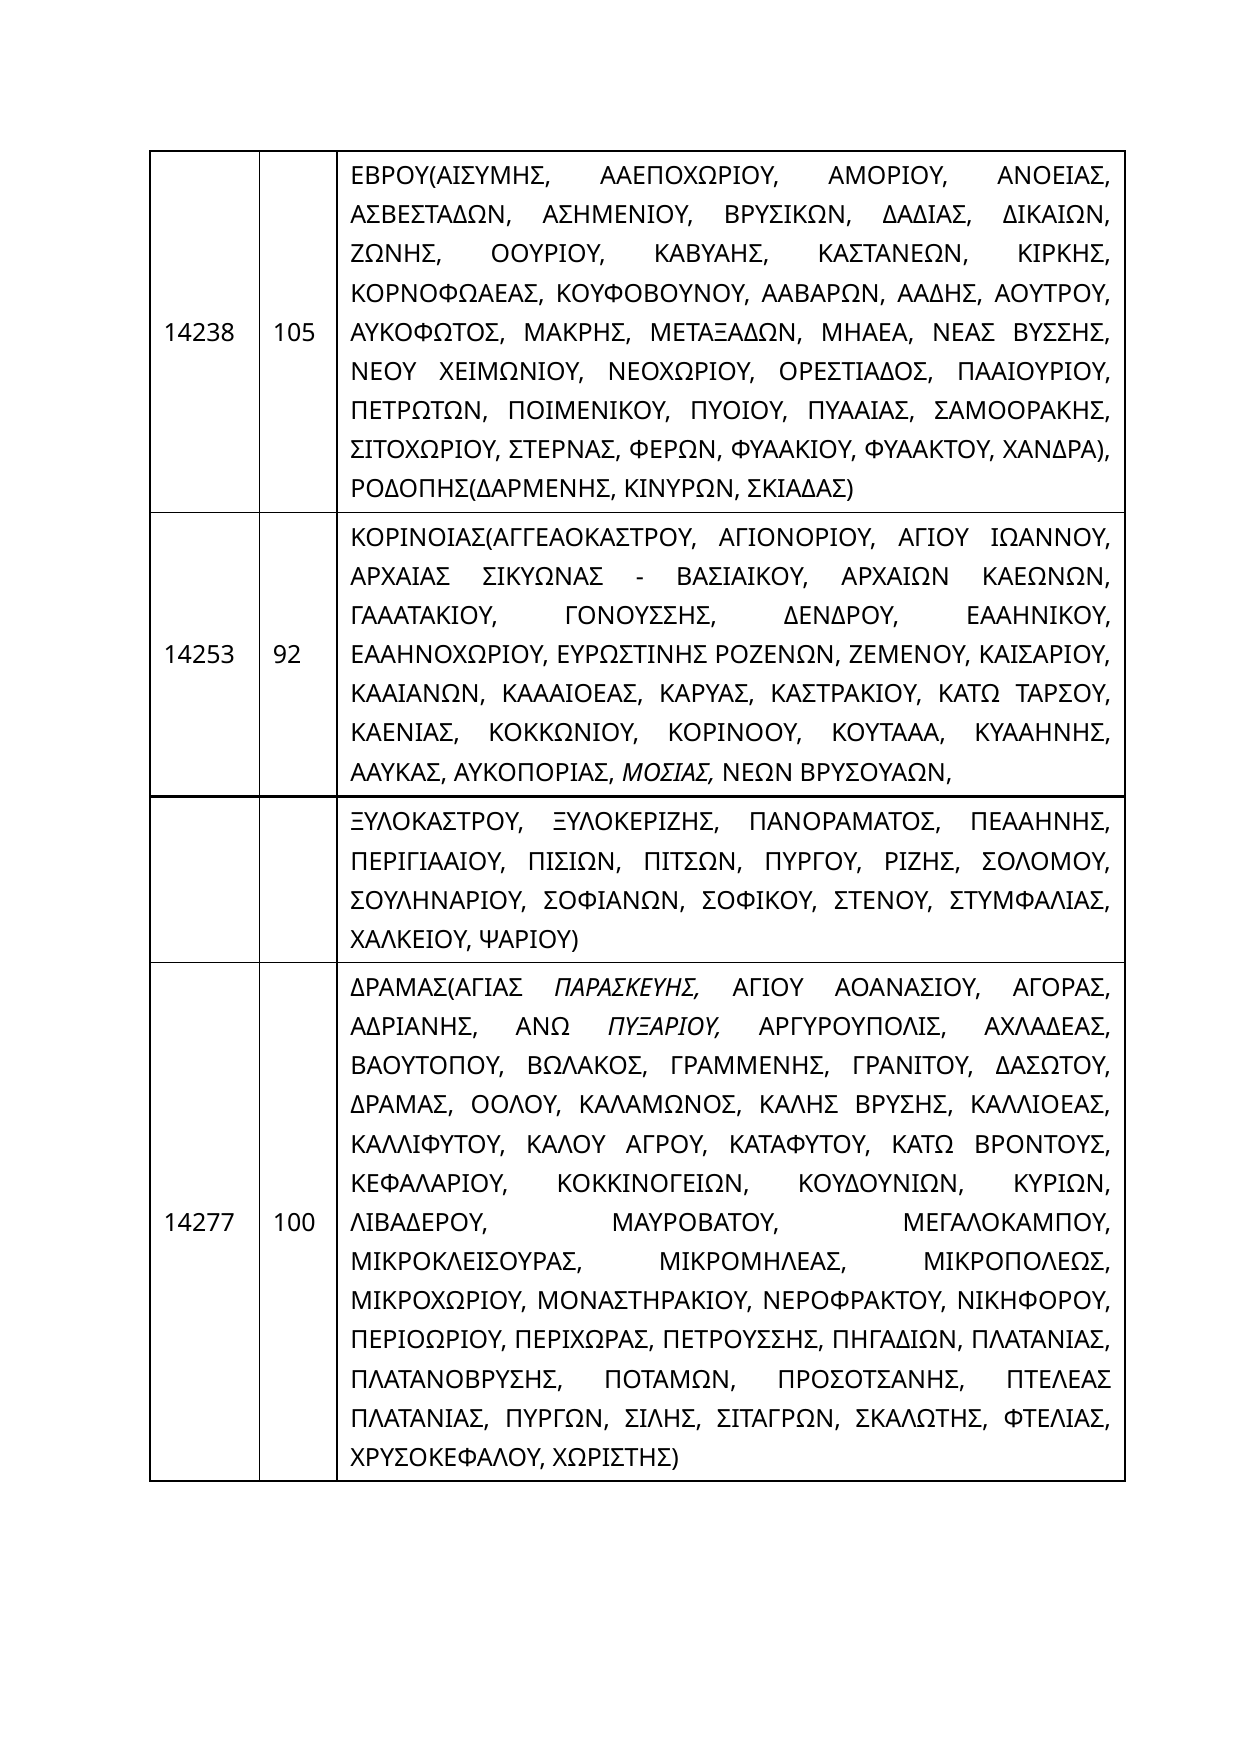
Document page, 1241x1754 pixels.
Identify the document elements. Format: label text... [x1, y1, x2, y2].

table_header [260, 798, 336, 962]
table_cell 100 [260, 963, 336, 1480]
table_cell ΚΟΡΙΝΟΙΑΣ(ΑΓΓΕΑΟΚΑΣΤΡΟΥ, ΑΓΙΟΝΟΡΙΟΥ, ΑΓΙΟΥ ΙΩΑΝΝΟΥ, ΑΡΧΑΙΑΣ ΣΙΚΥΩΝΑΣ - ΒΑΣΙΑΙΚΟΥ, ΑΡΧΑΙΩΝ ΚΑΕΩΝΩΝ, ΓΑΑΑΤΑΚΙΟΥ, ΓΟΝΟΥΣΣΗΣ, ΔΕΝΔΡΟΥ, ΕΑΑΗΝΙΚΟΥ, ΕΑΑΗΝΟΧΩΡΙΟΥ, ΕΥΡΩΣΤΙΝΗΣ ΡΟΖΕΝΩΝ, ΖΕΜΕΝΟΥ, ΚΑΙΣΑΡΙΟΥ, ΚΑΑΙΑΝΩΝ, ΚΑΑΑΙΟΕΑΣ, ΚΑΡΥΑΣ, ΚΑΣΤΡΑΚΙΟΥ, ΚΑΤΩ ΤΑΡΣΟΥ, ΚΑΕΝΙΑΣ, ΚΟΚΚΩΝΙΟΥ, ΚΟΡΙΝΟΟΥ, ΚΟΥΤΑΑΑ, ΚΥΑΑΗΝΗΣ, ΑΑΥΚΑΣ, ΑΥΚΟΠΟΡΙΑΣ, ΜΟΣΙΑΣ, ΝΕΩΝ ΒΡΥΣΟΥΑΩΝ, [338, 513, 1124, 794]
table_cell 14253 [151, 513, 259, 794]
table_cell ΕΒΡΟΥ(ΑΙΣΥΜΗΣ, ΑΑΕΠΟΧΩΡΙΟΥ, ΑΜΟΡΙΟΥ, ΑΝΟΕΙΑΣ, ΑΣΒΕΣΤΑΔΩΝ, ΑΣΗΜΕΝΙΟΥ, ΒΡΥΣΙΚΩΝ, ΔΑΔΙΑΣ, ΔΙΚΑΙΩΝ, ΖΩΝΗΣ, ΟΟΥΡΙΟΥ, ΚΑΒΥΑΗΣ, ΚΑΣΤΑΝΕΩΝ, ΚΙΡΚΗΣ, ΚΟΡΝΟΦΩΑΕΑΣ, ΚΟΥΦΟΒΟΥΝΟΥ, ΑΑΒΑΡΩΝ, ΑΑΔΗΣ, ΑΟΥΤΡΟΥ, ΑΥΚΟΦΩΤΟΣ, ΜΑΚΡΗΣ, ΜΕΤΑΞΑΔΩΝ, ΜΗΑΕΑ, ΝΕΑΣ ΒΥΣΣΗΣ, ΝΕΟΥ ΧΕΙΜΩΝΙΟΥ, ΝΕΟΧΩΡΙΟΥ, ΟΡΕΣΤΙΑΔΟΣ, ΠΑΑΙΟΥΡΙΟΥ, ΠΕΤΡΩΤΩΝ, ΠΟΙΜΕΝΙΚΟΥ, ΠΥΟΙΟΥ, ΠΥΑΑΙΑΣ, ΣΑΜΟΟΡΑΚΗΣ, ΣΙΤΟΧΩΡΙΟΥ, ΣΤΕΡΝΑΣ, ΦΕΡΩΝ, ΦΥΑΑΚΙΟΥ, ΦΥΑΑΚΤΟΥ, ΧΑΝΔΡΑ), ΡΟΔΟΠΗΣ(ΔΑΡΜΕΝΗΣ, ΚΙΝΥΡΩΝ, ΣΚΙΑΔΑΣ) [338, 152, 1124, 511]
table_cell ΔΡΑΜΑΣ(ΑΓΙΑΣ ΠΑΡΑΣΚΕΥΗΣ, ΑΓΙΟΥ ΑΟΑΝΑΣΙΟΥ, ΑΓΟΡΑΣ, ΑΔΡΙΑΝΗΣ, ΑΝΩ ΠΥΞΑΡΙΟΥ, ΑΡΓΥΡΟΥΠΟΛΙΣ, ΑΧΛΑΔΕΑΣ, ΒΑΟΥΤΟΠΟΥ, ΒΩΛΑΚΟΣ, ΓΡΑΜΜΕΝΗΣ, ΓΡΑΝΙΤΟΥ, ΔΑΣΩΤΟΥ, ΔΡΑΜΑΣ, ΟΟΛΟΥ, ΚΑΛΑΜΩΝΟΣ, ΚΑΛΗΣ ΒΡΥΣΗΣ, ΚΑΛΛΙΟΕΑΣ, ΚΑΛΛΙΦΥΤΟΥ, ΚΑΛΟΥ ΑΓΡΟΥ, ΚΑΤΑΦΥΤΟΥ, ΚΑΤΩ ΒΡΟΝΤΟΥΣ, ΚΕΦΑΛΑΡΙΟΥ, ΚΟΚΚΙΝΟΓΕΙΩΝ, ΚΟΥΔΟΥΝΙΩΝ, ΚΥΡΙΩΝ, ΛΙΒΑΔΕΡΟΥ, ΜΑΥΡΟΒΑΤΟΥ, ΜΕΓΑΛΟΚΑΜΠΟΥ, ΜΙΚΡΟΚΛΕΙΣΟΥΡΑΣ, ΜΙΚΡΟΜΗΛΕΑΣ, ΜΙΚΡΟΠΟΛΕΩΣ, ΜΙΚΡΟΧΩΡΙΟΥ, ΜΟΝΑΣΤΗΡΑΚΙΟΥ, ΝΕΡΟΦΡΑΚΤΟΥ, ΝΙΚΗΦΟΡΟΥ, ΠΕΡΙΟΩΡΙΟΥ, ΠΕΡΙΧΩΡΑΣ, ΠΕΤΡΟΥΣΣΗΣ, ΠΗΓΑΔΙΩΝ, ΠΛΑΤΑΝΙΑΣ, ΠΛΑΤΑΝΟΒΡΥΣΗΣ, ΠΟΤΑΜΩΝ, ΠΡΟΣΟΤΣΑΝΗΣ, ΠΤΕΛΕΑΣ ΠΛΑΤΑΝΙΑΣ, ΠΥΡΓΩΝ, ΣΙΛΗΣ, ΣΙΤΑΓΡΩΝ, ΣΚΑΛΩΤΗΣ, ΦΤΕΛΙΑΣ, ΧΡΥΣΟΚΕΦΑΛΟΥ, ΧΩΡΙΣΤΗΣ) [338, 963, 1124, 1480]
table_header [151, 798, 259, 962]
table_cell 14238 [151, 152, 259, 511]
table_header ΞΥΛΟΚΑΣΤΡΟΥ, ΞΥΛΟΚΕΡΙΖΗΣ, ΠΑΝΟΡΑΜΑΤΟΣ, ΠΕΑΑΗΝΗΣ, ΠΕΡΙΓΙΑΑΙΟΥ, ΠΙΣΙΩΝ, ΠΙΤΣΩΝ, ΠΥΡΓΟΥ, ΡΙΖΗΣ, ΣΟΛΟΜΟΥ, ΣΟΥΛΗΝΑΡΙΟΥ, ΣΟΦΙΑΝΩΝ, ΣΟΦΙΚΟΥ, ΣΤΕΝΟΥ, ΣΤΥΜΦΑΛΙΑΣ, ΧΑΛΚΕΙΟΥ, ΨΑΡΙΟΥ) [338, 798, 1124, 962]
table_cell 92 [260, 513, 336, 794]
table_cell 14277 [151, 963, 259, 1480]
table_cell 105 [260, 152, 336, 511]
